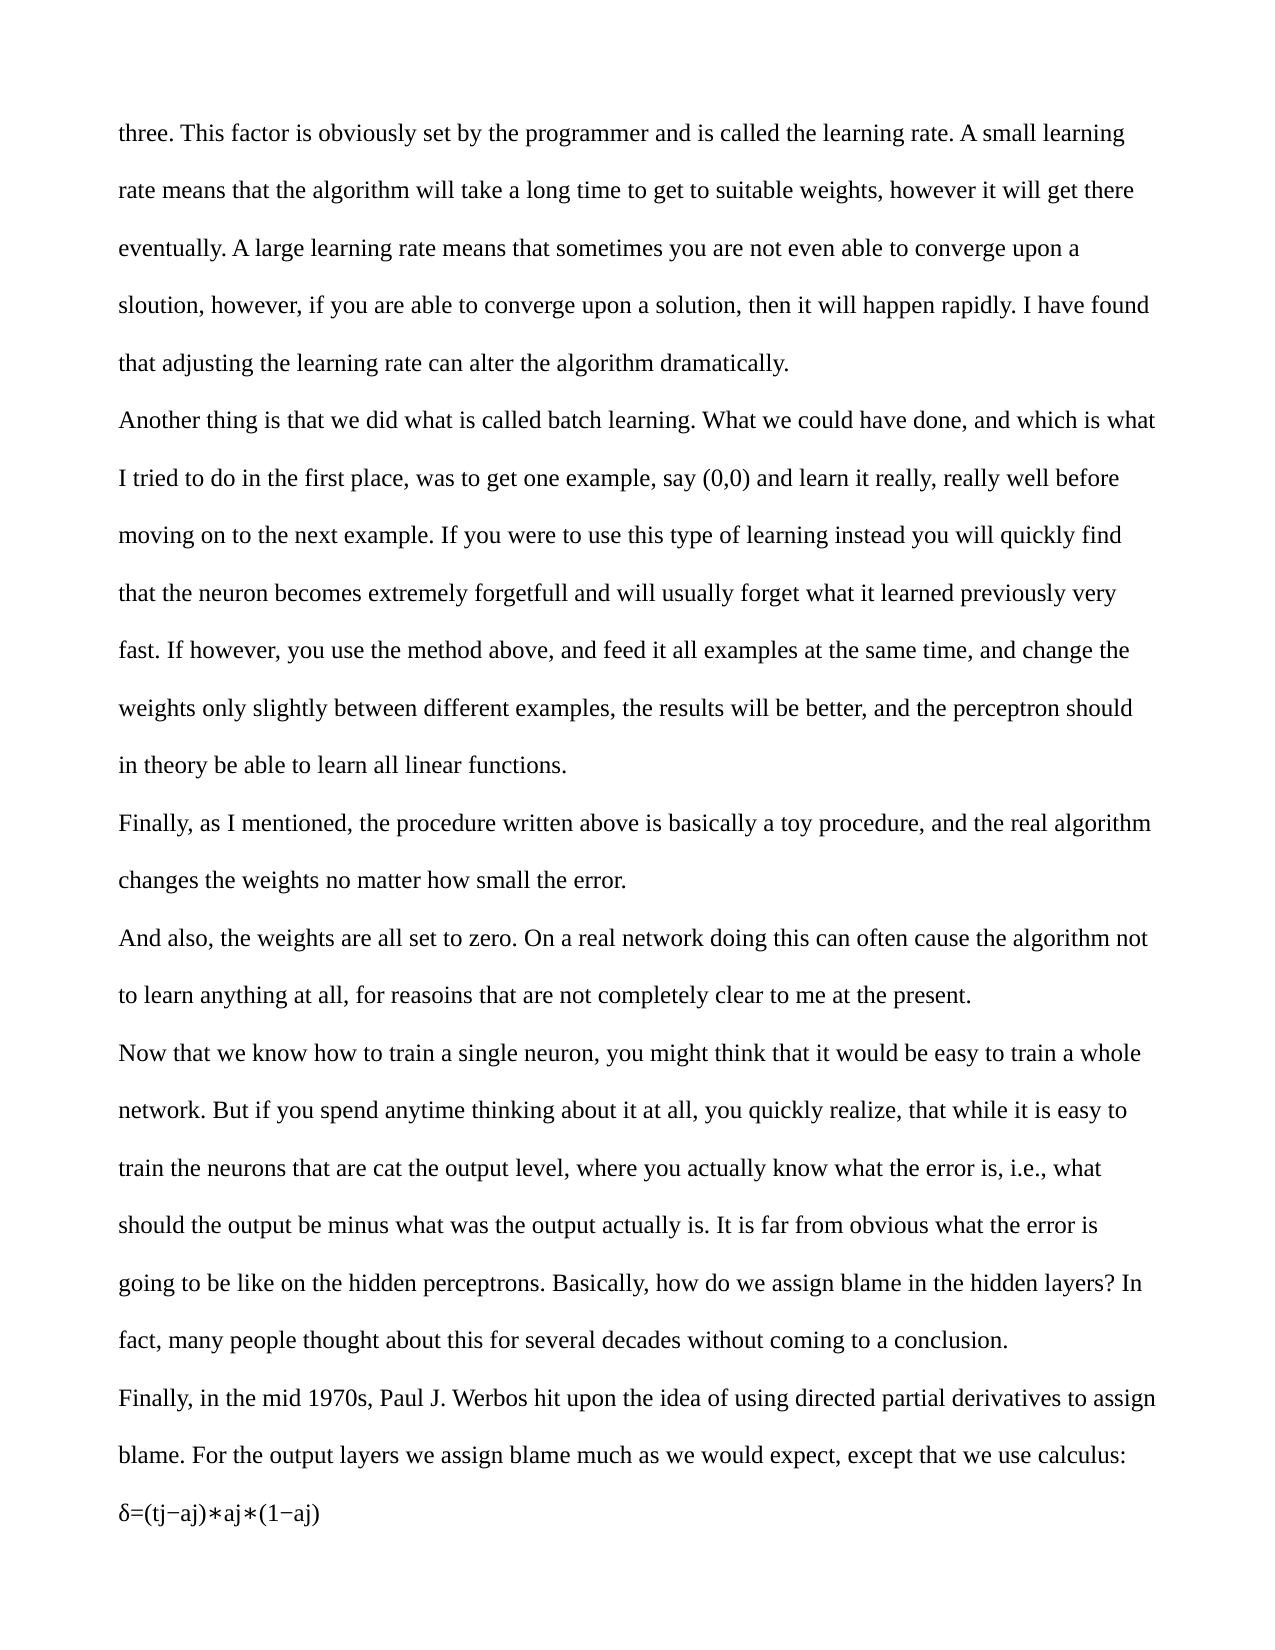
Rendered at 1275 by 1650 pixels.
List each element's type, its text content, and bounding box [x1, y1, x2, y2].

text three. This factor is obviously set by the programmer and is called the learning rate. A small learning rate means that the algorithm will take a long time to get to suitable weights, however it will get there eventually. A large learning rate means that sometimes you are not even able to converge upon a sloution, however, if you are able to converge upon a solution, then it will happen rapidly. I have found that adjusting the learning rate can alter the algorithm dramatically. [118, 118, 1157, 377]
text Finally, as I mentioned, the procedure written above is basically a toy procedure, and the real algorithm changes the weights no matter how small the error. [118, 808, 1157, 894]
text Another thing is that we did what is called batch learning. What we could have done, and which is what I tried to do in the first place, was to get one example, say (0,0) and learn it really, really well before moving on to the next example. If you were to use this type of learning instead you will quickly find that the neuron becomes extremely forgetfull and will usually forget what it learned previously very fast. If however, you use the method above, and feed it all examples at the same time, and change the weights only slightly between different examples, the results will be better, and the perceptron should in theory be able to learn all linear functions. [118, 406, 1157, 779]
text Finally, in the mid 1970s, Paul J. Werbos hit upon the idea of using directed partial derivatives to assign blame. For the output layers we assign blame much as we would expect, except that we use calculus: [118, 1383, 1157, 1469]
text Now that we know how to train a single neuron, you might think that it would be easy to train a whole network. But if you spend anytime thinking about it at all, you quickly realize, that while it is easy to train the neurons that are cat the output level, where you actually know what the error is, i.e., what should the output be minus what was the output actually is. It is far from obvious what the error is going to be like on the hidden perceptrons. Basically, how do we assign blame in the hidden layers? In fact, many people thought about this for several decades without coming to a conclusion. [118, 1038, 1157, 1354]
text δ=(tj−aj)∗aj∗(1−aj) [118, 1498, 1157, 1527]
text And also, the weights are all set to zero. On a real network doing this can often cause the algorithm not to learn anything at all, for reasoins that are not completely clear to me at the present. [118, 923, 1157, 1009]
